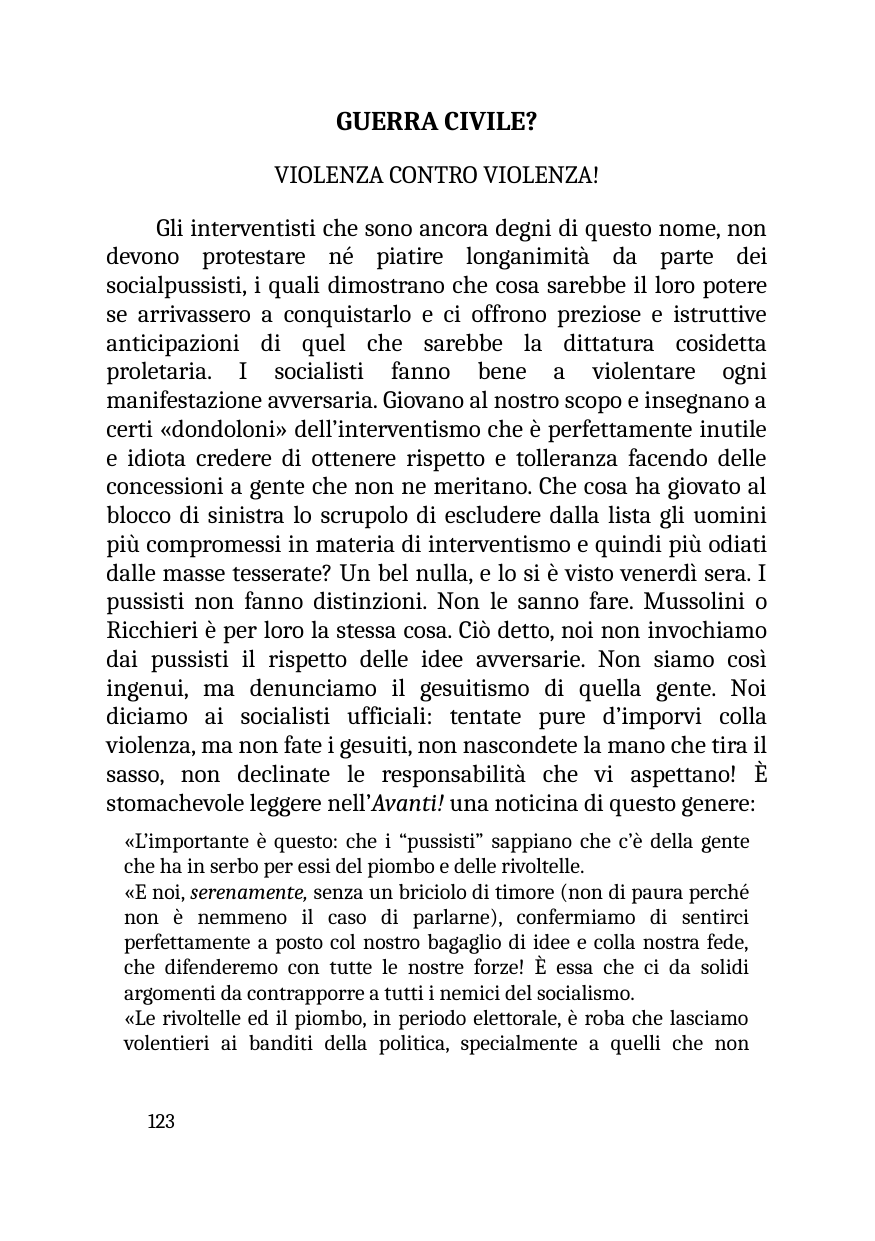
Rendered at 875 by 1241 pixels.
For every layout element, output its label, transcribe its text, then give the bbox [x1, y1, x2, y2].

subtitle GUERRA CIVILE? [106, 106, 768, 137]
text «E noi, serenamente, senza un briciolo di timore (non di paura perché non è nemmeno il caso di parlarne), confermiamo di sentirci perfettamente a posto col nostro bagaglio di idee e colla nostra fede, che difenderemo con tutte le nostre forze! È essa che ci da solidi argomenti da contrapporre a tutti i nemici del socialismo. [124, 879, 750, 1005]
text «Le rivoltelle ed il piombo, in periodo elettorale, è roba che lasciamo volentieri ai banditi della politica, specialmente a quelli che non [124, 1005, 750, 1056]
text «L’importante è questo: che i “pussisti” sappiano che c’è della gente che ha in serbo per essi del piombo e delle rivoltelle. [124, 829, 750, 879]
text Gli interventisti che sono ancora degni di questo nome, non devono protestare né piatire longanimità da parte dei socialpussisti, i quali dimostrano che cosa sarebbe il loro potere se arrivassero a conquistarlo e ci offrono preziose e istruttive anticipazioni di quel che sarebbe la dittatura cosidetta proletaria. I socialisti fanno bene a violentare ogni manifestazione avversaria. Giovano al nostro scopo e insegnano a certi «dondoloni» dell’interventismo che è perfettamente inutile e idiota credere di ottenere rispetto e tolleranza facendo delle concessioni a gente che non ne meritano. Che cosa ha giovato al blocco di sinistra lo scrupolo di escludere dalla lista gli uomini più compromessi in materia di interventismo e quindi più odiati dalle masse tesserate? Un bel nulla, e lo si è visto venerdì sera. I pussisti non fanno distinzioni. Non le sanno fare. Mussolini o Ricchieri è per loro la stessa cosa. Ciò detto, noi non invochiamo dai pussisti il rispetto delle idee avversarie. Non siamo così ingenui, ma denunciamo il gesuitismo di quella gente. Noi diciamo ai socialisti ufficiali: tentate pure d’imporvi colla violenza, ma non fate i gesuiti, non nascondete la mano che tira il sasso, non declinate le responsabilità che vi aspettano! È stomachevole leggere nell’Avanti! una noticina di questo genere: [106, 213, 768, 817]
subtitle VIOLENZA CONTRO VIOLENZA! [106, 161, 768, 190]
